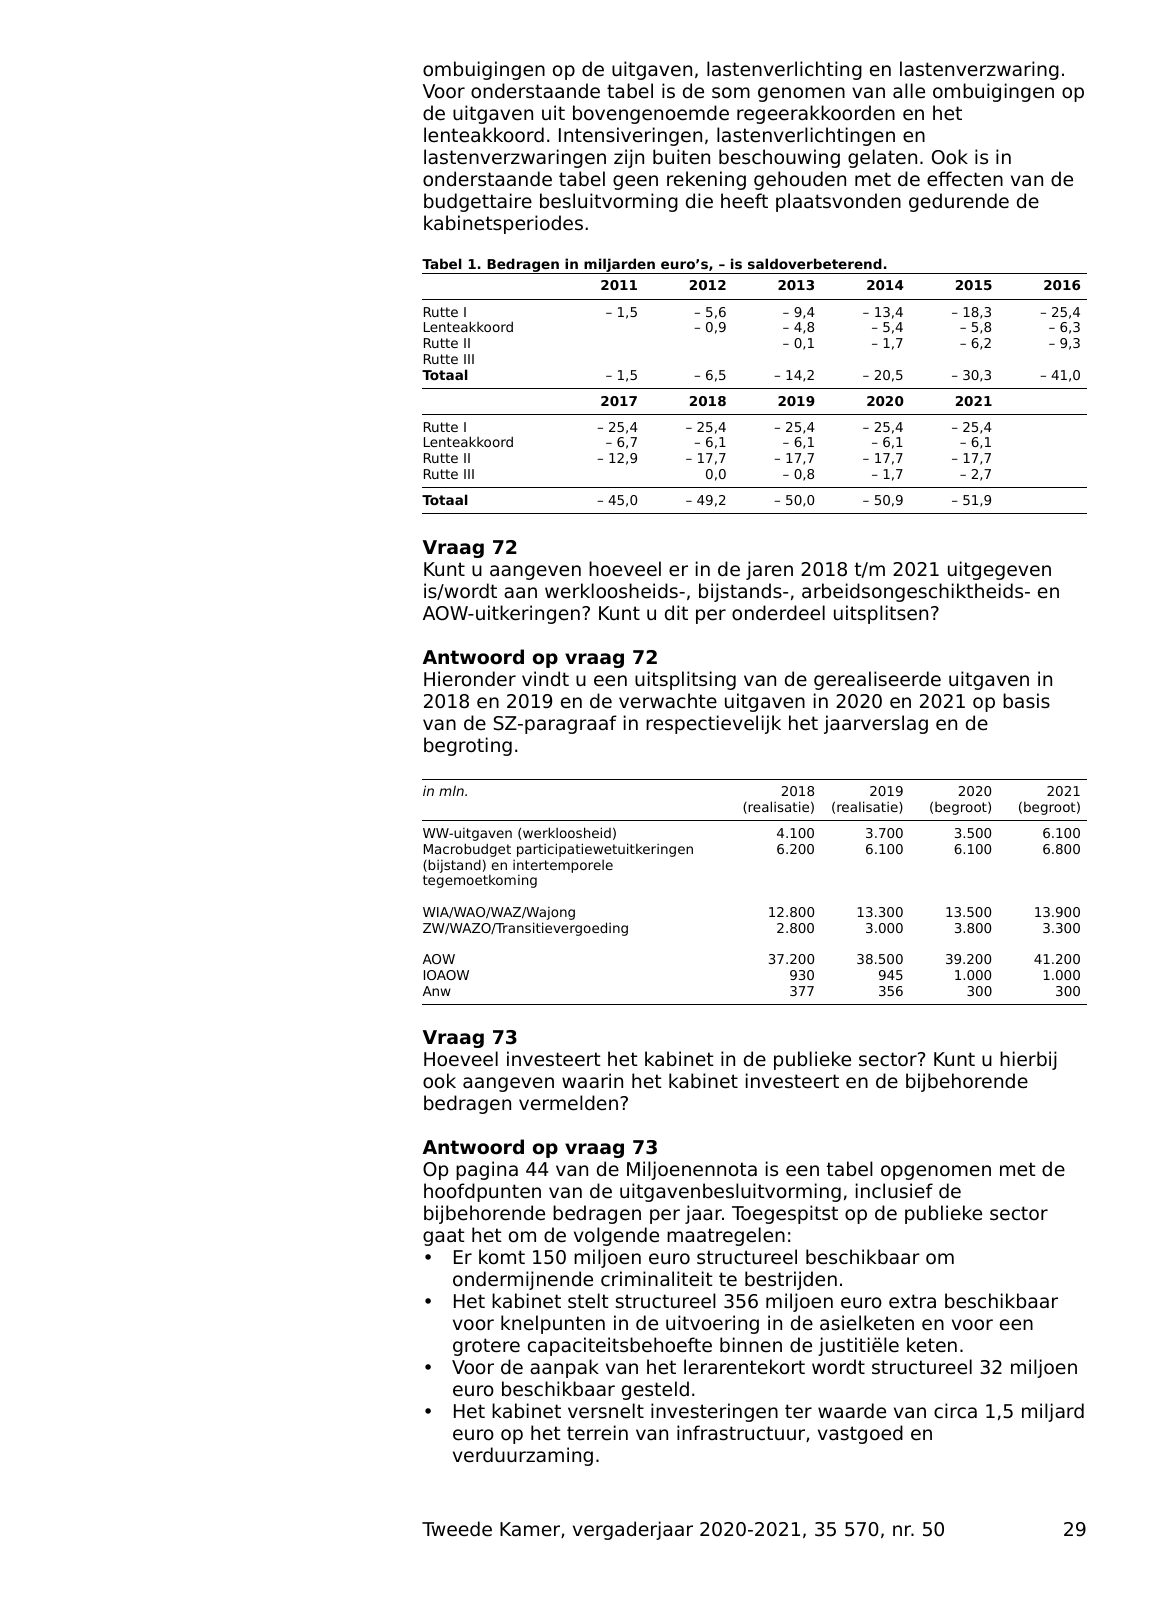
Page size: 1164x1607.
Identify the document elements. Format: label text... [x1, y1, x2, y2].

table_cell – 6,1 [821, 435, 909, 451]
text Antwoord op vraag 73 [422, 1137, 1087, 1159]
table_cell 2014 [821, 274, 909, 299]
table_cell Anw [422, 983, 732, 1004]
table_cell 1.000 [910, 968, 998, 983]
table_cell – 20,5 [821, 367, 909, 388]
table_cell 2013 [732, 274, 821, 299]
table_header 2020 (begroot) [910, 780, 998, 820]
text Kunt u aangeven hoeveel er in de jaren 2018 t/m 2021 uitgegeven is/wordt aan werkloosheids-, bijstands-, arbeidsongeschiktheids- en AOW-uitkeringen? Kunt u dit per onderdeel uitsplitsen? [422, 558, 1087, 624]
table_cell Totaal [422, 367, 555, 388]
table_cell – 12,9 [555, 451, 644, 467]
table_cell 13.900 [998, 905, 1087, 920]
table_cell – 1,5 [555, 367, 644, 388]
table_cell 6.200 [732, 842, 821, 889]
table_cell – 45,0 [555, 488, 644, 513]
table_cell [910, 889, 998, 905]
table_cell [998, 936, 1087, 952]
table_cell 2.800 [732, 920, 821, 936]
table_cell 2017 [555, 389, 644, 414]
table_cell 13.500 [910, 905, 998, 920]
table_cell – 30,3 [910, 367, 998, 388]
text Antwoord op vraag 72 [422, 647, 1087, 669]
table_cell 300 [910, 983, 998, 1004]
text ombuigingen op de uitgaven, lastenverlichting en lastenverzwaring. Voor onderstaande tabel is de som genomen van alle ombuigingen op de uitgaven uit bovengenoemde regeerakkoorden en het lenteakkoord. Intensiveringen, lastenverlichtingen en lastenverzwaringen zijn buiten beschouwing gelaten. Ook is in onderstaande tabel geen rekening gehouden met de effecten van de budgettaire besluitvorming die heeft plaatsvonden gedurende de kabinetsperiodes. [422, 59, 1087, 235]
table_cell – 17,7 [821, 451, 909, 467]
table_cell 41.200 [998, 952, 1087, 968]
table_cell Rutte II [422, 451, 555, 467]
table_cell Totaal [422, 488, 555, 513]
table_cell – 6,2 [910, 336, 998, 352]
table_cell 930 [732, 968, 821, 983]
table_cell – 41,0 [998, 367, 1087, 388]
table_cell IOAOW [422, 968, 732, 983]
table_cell [998, 467, 1087, 487]
table_cell – 14,2 [732, 367, 821, 388]
table_cell 12.800 [732, 905, 821, 920]
table_cell [422, 389, 555, 414]
text Op pagina 44 van de Miljoenennota is een tabel opgenomen met de hoofdpunten van de uitgavenbesluitvorming, inclusief de bijbehorende bedragen per jaar. Toegespitst op de publieke sector gaat het om de volgende maatregelen: [422, 1159, 1087, 1247]
table_cell 6.100 [821, 842, 909, 889]
table_header 2019 (realisatie) [821, 780, 909, 820]
table_header 2018 (realisatie) [732, 780, 821, 820]
table_cell – 6,1 [732, 435, 821, 451]
table_cell 6.100 [910, 842, 998, 889]
text Hieronder vindt u een uitsplitsing van de gerealiseerde uitgaven in 2018 en 2019 en de verwachte uitgaven in 2020 en 2021 op basis van de SZ-paragraaf in respectievelijk het jaarverslag en de begroting. [422, 669, 1087, 757]
table_cell [821, 889, 909, 905]
table_cell [998, 389, 1087, 414]
table_cell – 0,1 [732, 336, 821, 352]
table_cell – 1,7 [821, 336, 909, 352]
table_cell AOW [422, 952, 732, 968]
table_cell [910, 936, 998, 952]
text Vraag 73 [422, 1027, 1087, 1049]
table_cell [732, 889, 821, 905]
table_cell – 25,4 [910, 415, 998, 435]
table_cell 0,0 [644, 467, 732, 487]
table_cell [910, 352, 998, 367]
text • Voor de aanpak van het lerarentekort wordt structureel 32 miljoen euro beschikbaar gesteld. [422, 1357, 1087, 1401]
table_cell 2020 [821, 389, 909, 414]
table_header 2021 (begroot) [998, 780, 1087, 820]
table_cell 38.500 [821, 952, 909, 968]
table_cell [555, 352, 644, 367]
table_cell – 5,6 [644, 300, 732, 320]
table_cell – 25,4 [555, 415, 644, 435]
table_cell [555, 467, 644, 487]
table_cell – 49,2 [644, 488, 732, 513]
table_cell – 6,7 [555, 435, 644, 451]
table_cell [422, 274, 555, 299]
table_cell – 51,9 [910, 488, 998, 513]
table_cell – 25,4 [732, 415, 821, 435]
table_cell – 25,4 [998, 300, 1087, 320]
table_cell 6.100 [998, 821, 1087, 842]
table_cell – 25,4 [821, 415, 909, 435]
text • Het kabinet stelt structureel 356 miljoen euro extra beschikbaar voor knelpunten in de uitvoering in de asielketen en voor een grotere capaciteitsbehoefte binnen de justitiële keten. [422, 1291, 1087, 1357]
table_cell Lenteakkoord [422, 435, 555, 451]
table_cell Macrobudget participatiewetuitkeringen (bijstand) en intertemporele tegemoetkoming [422, 842, 732, 889]
table_cell [821, 936, 909, 952]
table_cell – 0,8 [732, 467, 821, 487]
table_cell – 6,3 [998, 320, 1087, 336]
table_cell [998, 415, 1087, 435]
table_cell [555, 320, 644, 336]
table_cell 3.000 [821, 920, 909, 936]
table_cell – 50,9 [821, 488, 909, 513]
text Vraag 72 [422, 537, 1087, 558]
table_cell [821, 352, 909, 367]
table_cell Lenteakkoord [422, 320, 555, 336]
table_cell – 6,5 [644, 367, 732, 388]
table_header in mln. [422, 780, 732, 820]
table_cell 3.700 [821, 821, 909, 842]
table_cell [998, 889, 1087, 905]
table_cell Rutte III [422, 352, 555, 367]
table_cell [732, 936, 821, 952]
table_cell [422, 936, 732, 952]
table_cell 356 [821, 983, 909, 1004]
table_cell – 25,4 [644, 415, 732, 435]
table_cell 6.800 [998, 842, 1087, 889]
table_cell – 1,7 [821, 467, 909, 487]
table_cell [998, 435, 1087, 451]
text Hoeveel investeert het kabinet in de publieke sector? Kunt u hierbij ook aangeven waarin het kabinet investeert en de bijbehorende bedragen vermelden? [422, 1049, 1087, 1115]
table_cell Rutte II [422, 336, 555, 352]
table_cell – 4,8 [732, 320, 821, 336]
table_header Tabel 1. Bedragen in miljarden euro’s, – is saldoverbeterend. [422, 257, 1087, 272]
table_cell 13.300 [821, 905, 909, 920]
table_cell 300 [998, 983, 1087, 1004]
table_cell 4.100 [732, 821, 821, 842]
table_cell WW-uitgaven (werkloosheid) [422, 821, 732, 842]
table_cell – 9,4 [732, 300, 821, 320]
table_cell [555, 336, 644, 352]
table_cell 2018 [644, 389, 732, 414]
table_cell [644, 352, 732, 367]
table_cell [998, 488, 1087, 513]
table_cell – 9,3 [998, 336, 1087, 352]
table_cell – 1,5 [555, 300, 644, 320]
table_cell 1.000 [998, 968, 1087, 983]
table_cell [998, 352, 1087, 367]
table_cell 2019 [732, 389, 821, 414]
table_cell 3.500 [910, 821, 998, 842]
table_cell – 18,3 [910, 300, 998, 320]
table_cell – 6,1 [910, 435, 998, 451]
table_cell 2011 [555, 274, 644, 299]
table_cell – 50,0 [732, 488, 821, 513]
table_cell Rutte I [422, 415, 555, 435]
table_cell – 17,7 [732, 451, 821, 467]
table_cell [998, 451, 1087, 467]
table_cell [732, 352, 821, 367]
table_cell – 17,7 [910, 451, 998, 467]
text • Het kabinet versnelt investeringen ter waarde van circa 1,5 miljard euro op het terrein van infrastructuur, vastgoed en verduurzaming. [422, 1401, 1087, 1467]
table_cell 2015 [910, 274, 998, 299]
table_cell [644, 336, 732, 352]
table_cell ZW/WAZO/Transitievergoeding [422, 920, 732, 936]
table_cell 3.800 [910, 920, 998, 936]
table_cell – 6,1 [644, 435, 732, 451]
table_cell – 2,7 [910, 467, 998, 487]
table_cell – 0,9 [644, 320, 732, 336]
table_cell – 5,8 [910, 320, 998, 336]
table_cell – 17,7 [644, 451, 732, 467]
table_cell 2021 [910, 389, 998, 414]
text • Er komt 150 miljoen euro structureel beschikbaar om ondermijnende criminaliteit te bestrijden. [422, 1247, 1087, 1291]
table_cell – 5,4 [821, 320, 909, 336]
table_cell – 13,4 [821, 300, 909, 320]
table_cell 37.200 [732, 952, 821, 968]
table_cell Rutte I [422, 300, 555, 320]
table_cell 2016 [998, 274, 1087, 299]
table_cell WIA/WAO/WAZ/Wajong [422, 905, 732, 920]
table_cell Rutte III [422, 467, 555, 487]
table_cell 945 [821, 968, 909, 983]
table_cell 377 [732, 983, 821, 1004]
table_cell [422, 889, 732, 905]
table_cell 39.200 [910, 952, 998, 968]
table_cell 2012 [644, 274, 732, 299]
table_cell 3.300 [998, 920, 1087, 936]
